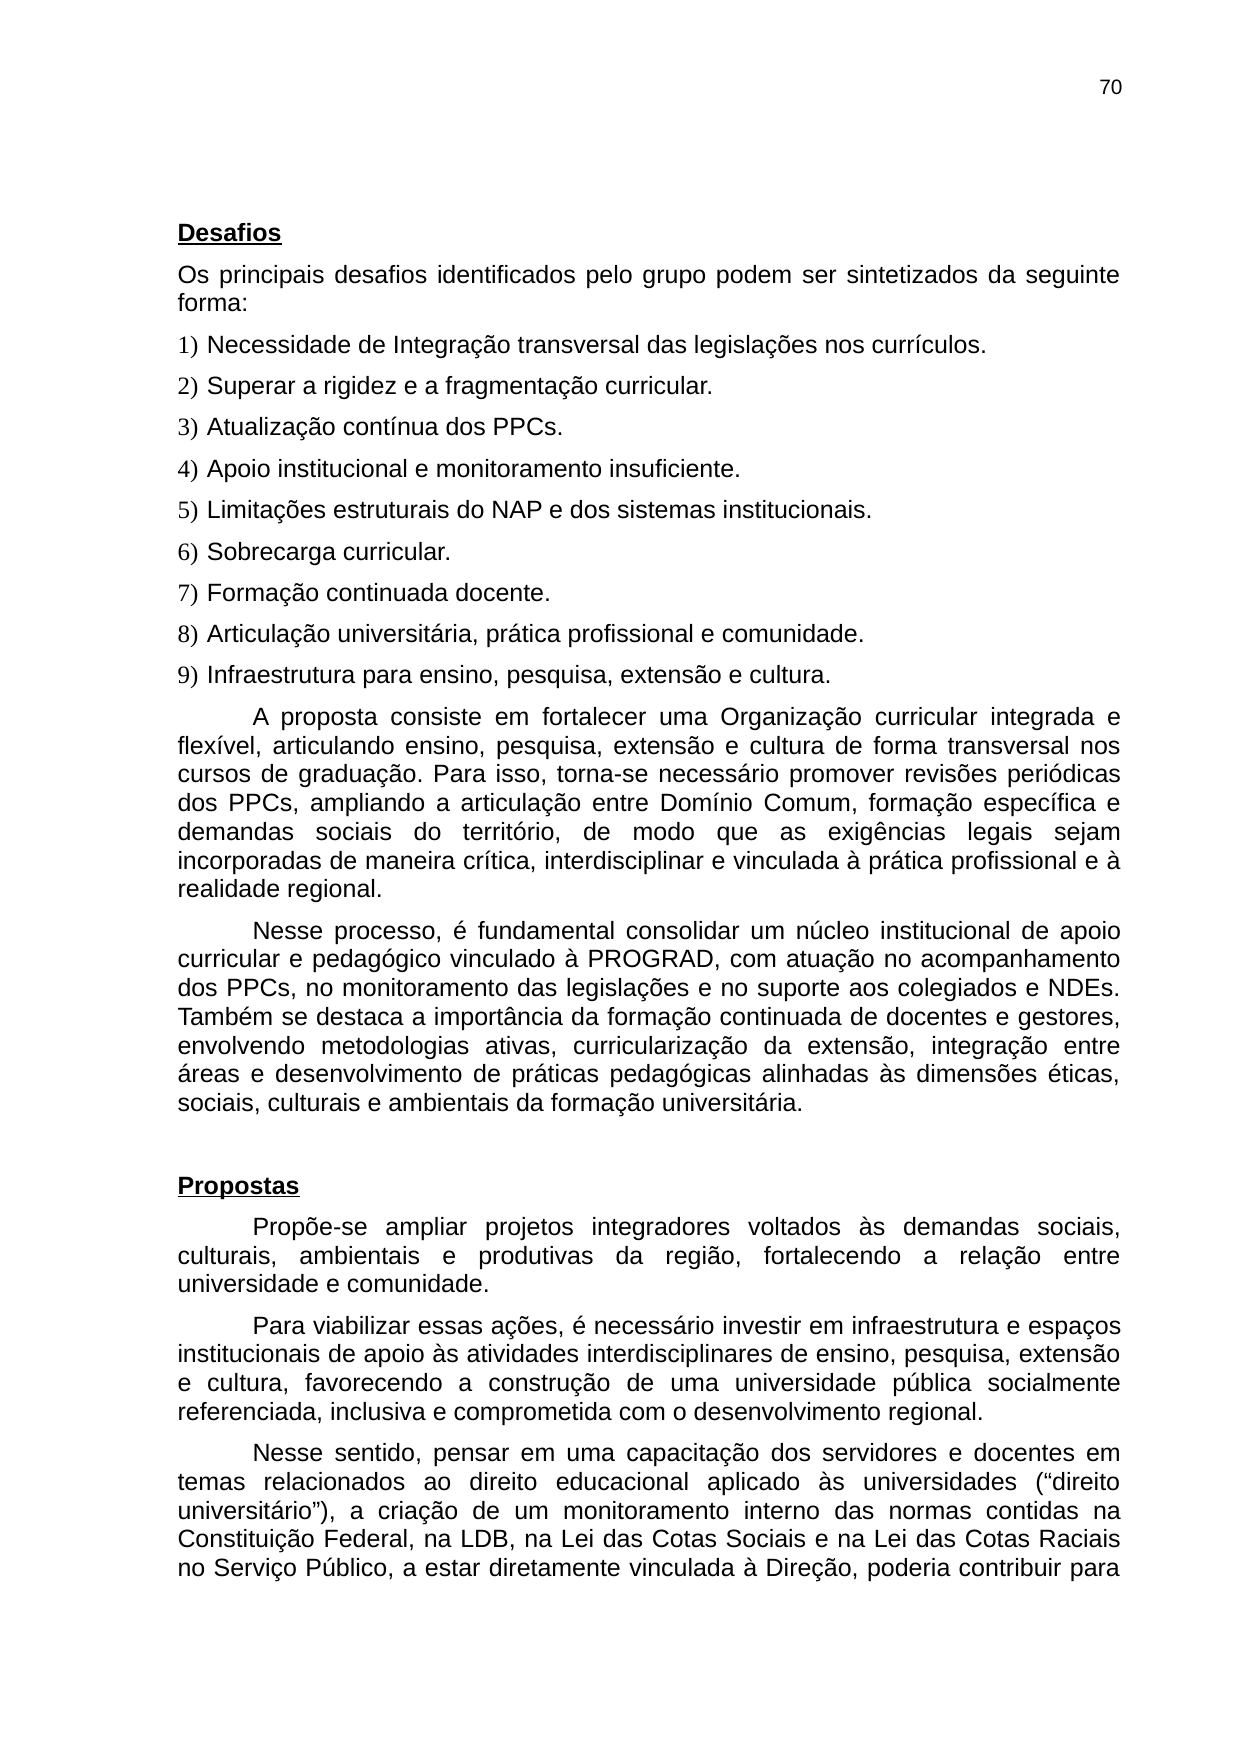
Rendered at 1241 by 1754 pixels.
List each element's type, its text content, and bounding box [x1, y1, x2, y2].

text A proposta consiste em fortalecer uma Organização curricular integrada e flexível, articulando ensino, pesquisa, extensão e cultura de forma transversal nos cursos de graduação. Para isso, torna-se necessário promover revisões periódicas dos PPCs, ampliando a articulação entre Domínio Comum, formação específica e demandas sociais do território, de modo que as exigências legais sejam incorporadas de maneira crítica, interdisciplinar e vinculada à prática profissional e à realidade regional. [177, 702, 1122, 903]
list Infraestrutura para ensino, pesquisa, extensão e cultura. [177, 661, 1122, 689]
list Atualização contínua dos PPCs. [177, 412, 1122, 441]
list Sobrecarga curricular. [177, 536, 1122, 565]
text Propostas [177, 1171, 1122, 1199]
text Para viabilizar essas ações, é necessário investir em infraestrutura e espaços institucionais de apoio às atividades interdisciplinares de ensino, pesquisa, extensão e cultura, favorecendo a construção de uma universidade pública socialmente referenciada, inclusiva e comprometida com o desenvolvimento regional. [177, 1311, 1122, 1426]
list Apoio institucional e monitoramento insuficiente. [177, 454, 1122, 483]
list Limitações estruturais do NAP e dos sistemas institucionais. [177, 495, 1122, 524]
list Superar a rigidez e a fragmentação curricular. [177, 371, 1122, 400]
text Desafios [177, 218, 1122, 247]
text Os principais desafios identificados pelo grupo podem ser sintetizados da seguinte forma: [177, 260, 1122, 317]
text Propõe-se ampliar projetos integradores voltados às demandas sociais, culturais, ambientais e produtivas da região, fortalecendo a relação entre universidade e comunidade. [177, 1212, 1122, 1298]
text Nesse sentido, pensar em uma capacitação dos servidores e docentes em temas relacionados ao direito educacional aplicado às universidades (“direito universitário”), a criação de um monitoramento interno das normas contidas na Constituição Federal, na LDB, na Lei das Cotas Sociais e na Lei das Cotas Raciais no Serviço Público, a estar diretamente vinculada à Direção, poderia contribuir para [177, 1438, 1122, 1582]
text Nesse processo, é fundamental consolidar um núcleo institucional de apoio curricular e pedagógico vinculado à PROGRAD, com atuação no acompanhamento dos PPCs, no monitoramento das legislações e no suporte aos colegiados e NDEs. Também se destaca a importância da formação continuada de docentes e gestores, envolvendo metodologias ativas, curricularização da extensão, integração entre áreas e desenvolvimento de práticas pedagógicas alinhadas às dimensões éticas, sociais, culturais e ambientais da formação universitária. [177, 916, 1122, 1117]
list Necessidade de Integração transversal das legislações nos currículos. [177, 330, 1122, 358]
list Formação continuada docente. [177, 578, 1122, 607]
list Articulação universitária, prática profissional e comunidade. [177, 619, 1122, 648]
